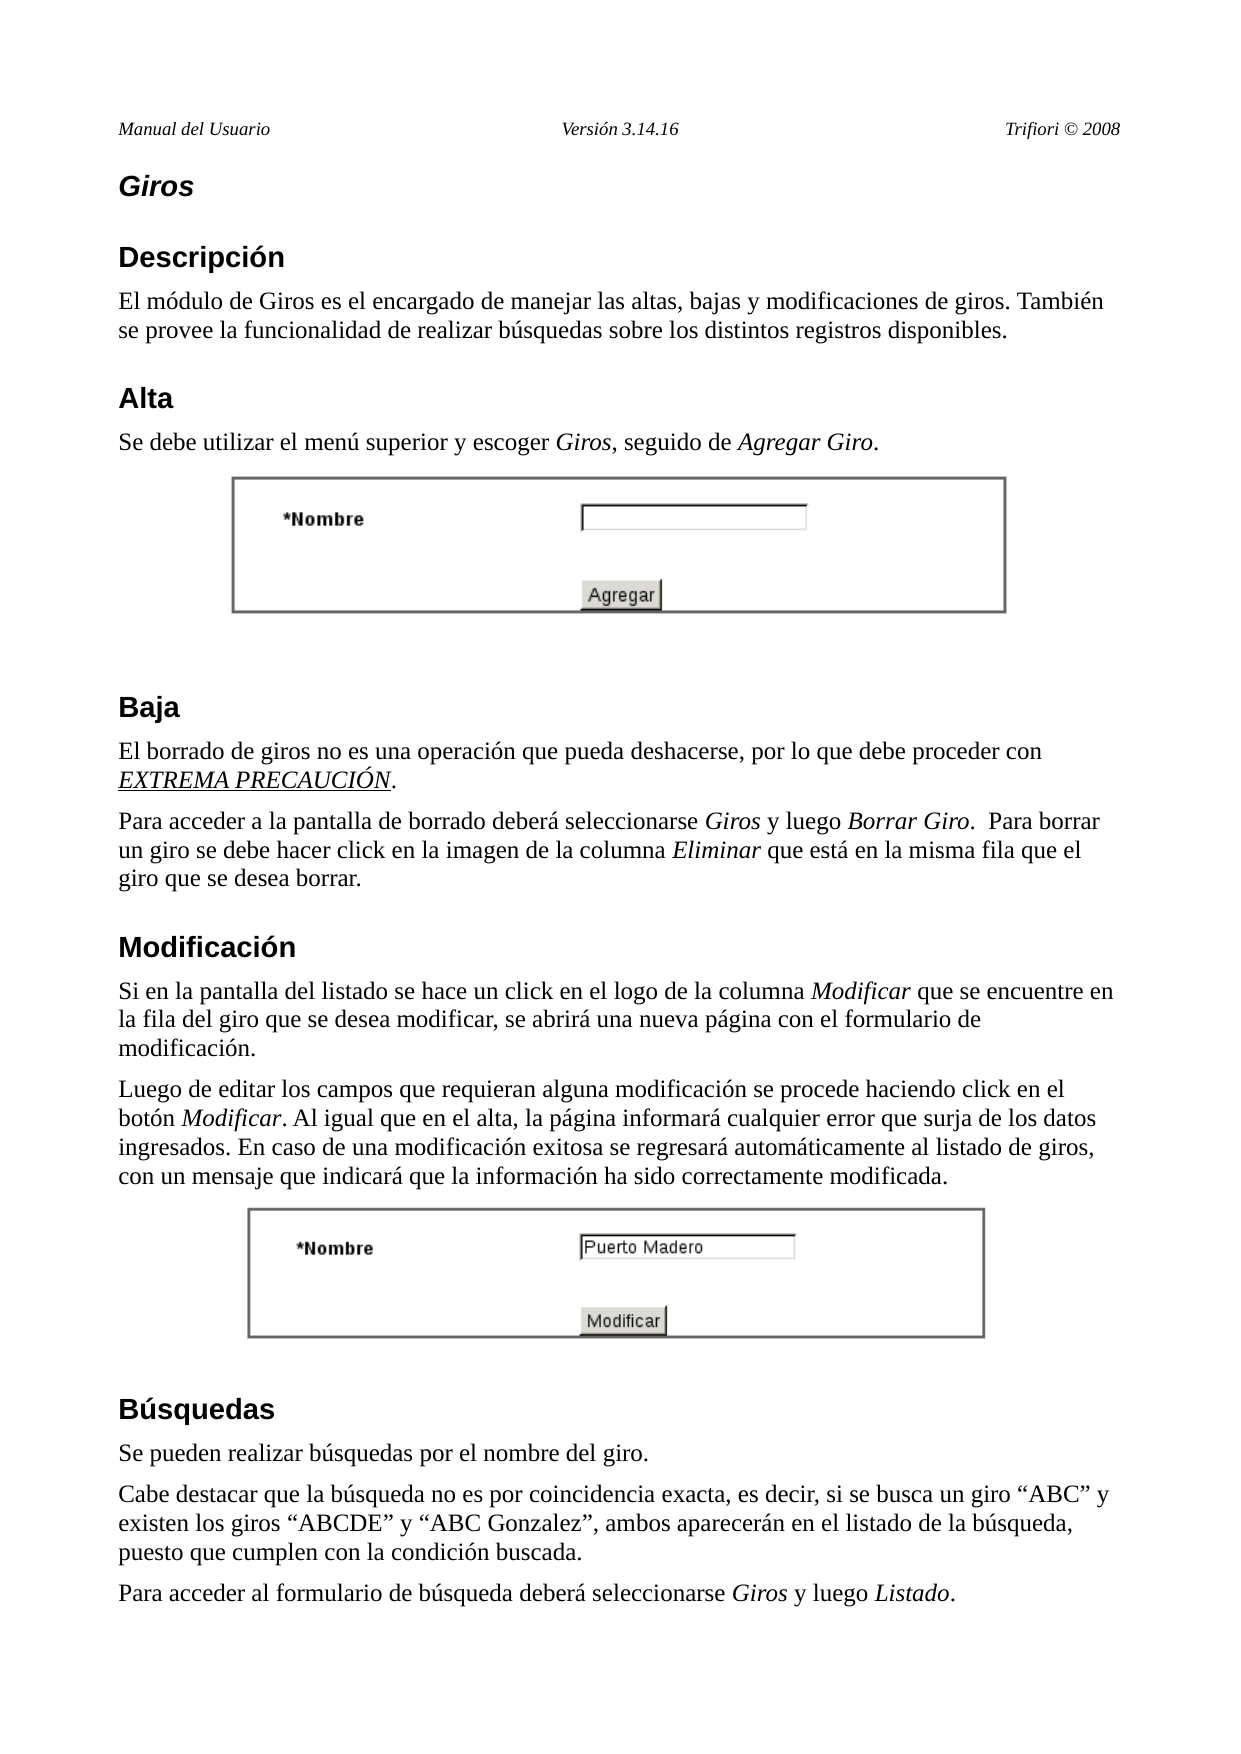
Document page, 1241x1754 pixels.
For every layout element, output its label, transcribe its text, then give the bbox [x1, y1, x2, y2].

subtitle Modificación [118, 930, 1122, 963]
text Se pueden realizar búsquedas por el nombre del giro. [118, 1438, 1122, 1467]
text El borrado de giros no es una operación que pueda deshacerse, por lo que debe proceder con EXTREMA PRECAUCIÓN. [118, 736, 1122, 793]
text Cabe destacar que la búsqueda no es por coincidencia exacta, es decir, si se busca un giro “ABC” y existen los giros “ABCDE” y “ABC Gonzalez”, ambos aparecerán en el listado de la búsqueda, puesto que cumplen con la condición buscada. [118, 1479, 1122, 1566]
subtitle Alta [118, 381, 1122, 415]
text Luego de editar los campos que requieran alguna modificación se procede haciendo click en el botón Modificar. Al igual que en el alta, la página informará cualquier error que surja de los datos ingresados. En caso de una modificación exitosa se regresará automáticamente al listado de giros, con un mensaje que indicará que la información ha sido correctamente modificada. [118, 1074, 1122, 1189]
text Se debe utilizar el menú superior y escoger Giros, seguido de Agregar Giro. [118, 427, 1122, 456]
text Para acceder a la pantalla de borrado deberá seleccionarse Giros y luego Borrar Giro. Para borrar un giro se debe hacer click en la imagen de la columna Eliminar que está en la misma fila que el giro que se desea borrar. [118, 806, 1122, 892]
picture [242, 1202, 998, 1350]
text Si en la pantalla del listado se hace un click en el logo de la columna Modificar que se encuentre en la fila del giro que se desea modificar, se abrirá una nueva página con el formulario de modificación. [118, 976, 1122, 1062]
subtitle Descripción [118, 240, 1122, 274]
subtitle Búsquedas [118, 1392, 1122, 1426]
subtitle Baja [118, 690, 1122, 723]
text El módulo de Giros es el encargado de manejar las altas, bajas y modificaciones de giros. También se provee la funcionalidad de realizar búsquedas sobre los distintos registros disponibles. [118, 286, 1122, 344]
picture [223, 468, 1017, 624]
text Para acceder al formulario de búsqueda deberá seleccionarse Giros y luego Listado. [118, 1578, 1122, 1607]
subtitle Giros [118, 169, 1122, 203]
